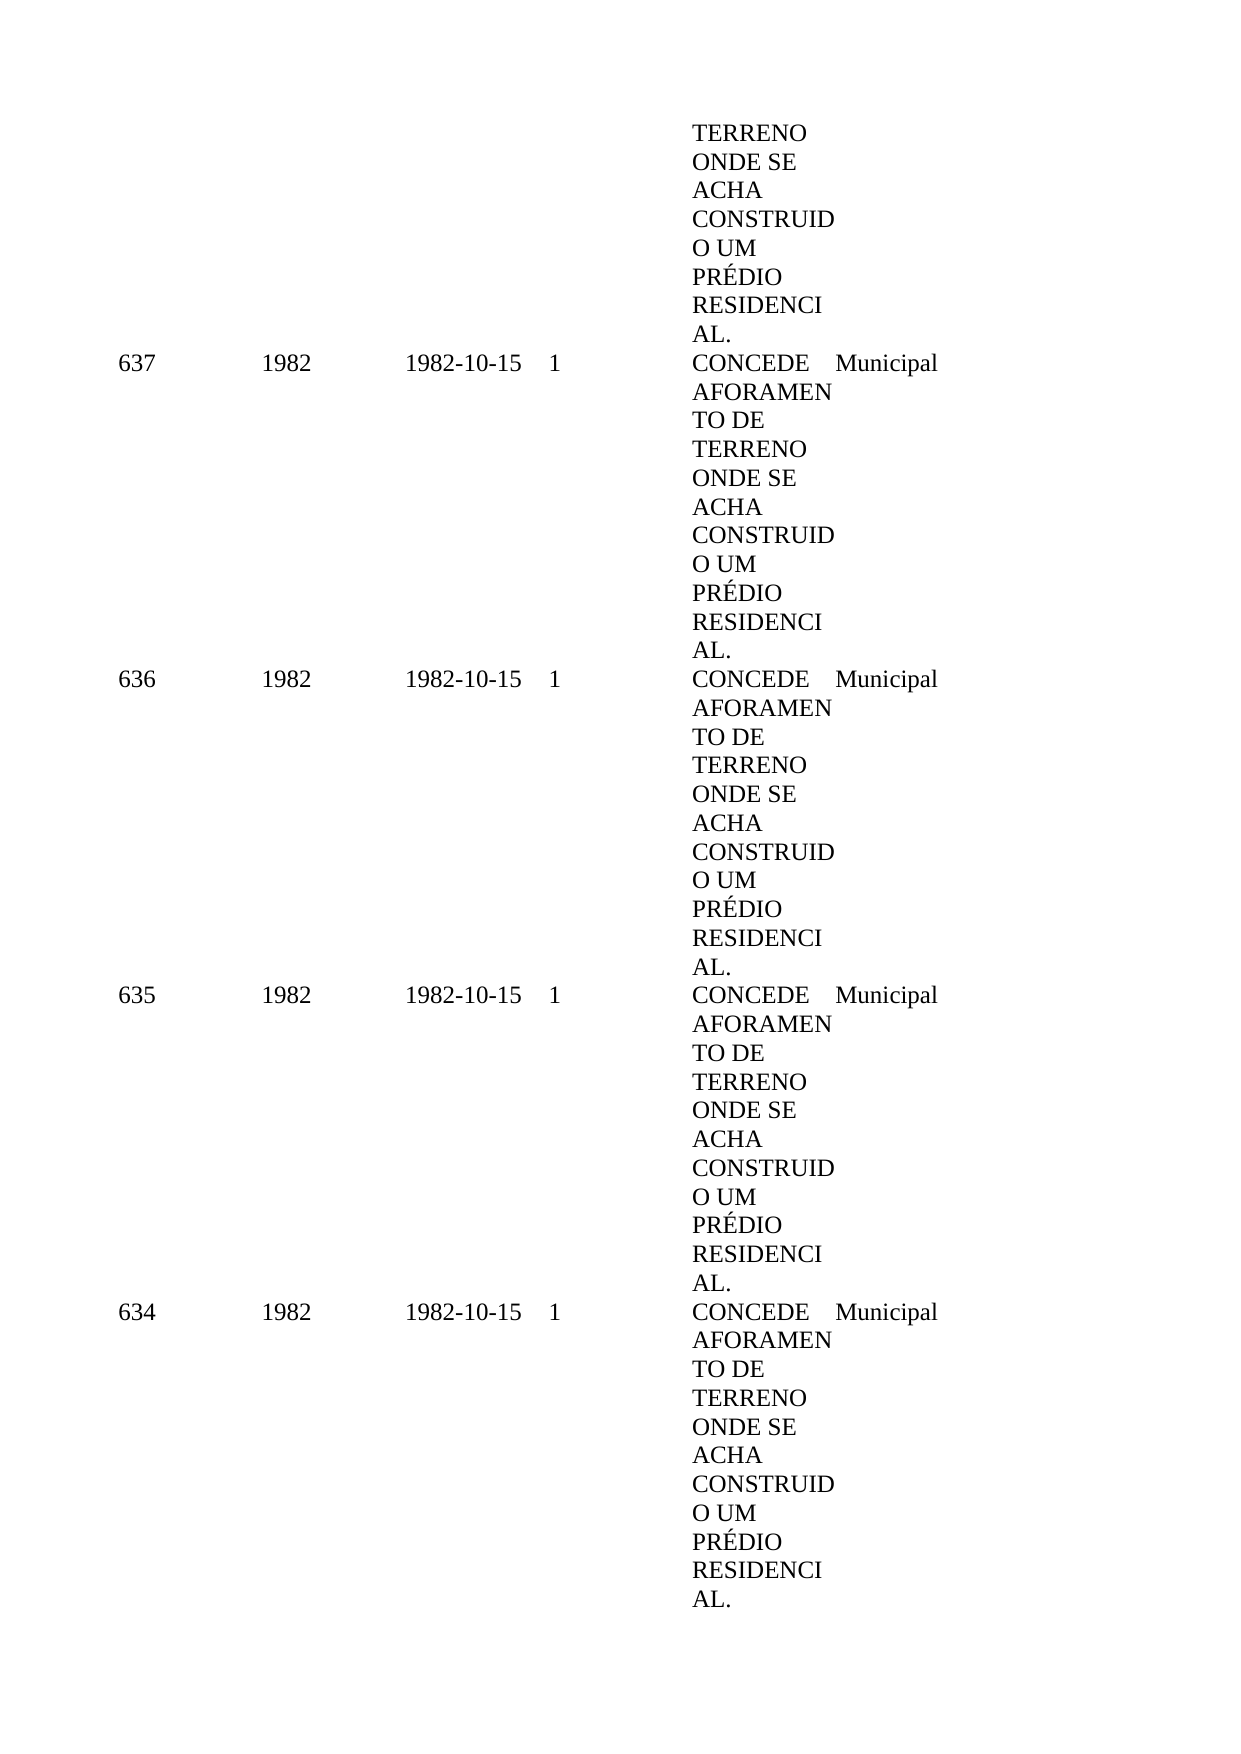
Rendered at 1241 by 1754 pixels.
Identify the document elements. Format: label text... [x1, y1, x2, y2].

table_cell TERRENO ONDE SE ACHA CONSTRUIDO UM PRÉDIO RESIDENCIAL. [692, 118, 835, 348]
table_cell 1 [548, 348, 692, 664]
table_cell [979, 348, 1122, 664]
table_cell CONCEDE AFORAMENTO DE TERRENO ONDE SE ACHA CONSTRUIDO UM PRÉDIO RESIDENCIAL. [692, 1297, 835, 1613]
table_cell [118, 118, 261, 348]
table_cell 1982-10-15 [405, 664, 548, 981]
table_cell [548, 118, 692, 348]
table_cell 636 [118, 664, 261, 981]
table_cell Municipal [835, 981, 979, 1297]
table_cell Municipal [835, 664, 979, 981]
table_cell 1982 [261, 664, 405, 981]
table_cell [261, 118, 405, 348]
table_cell [835, 118, 979, 348]
table_cell 1982 [261, 981, 405, 1297]
table_cell Municipal [835, 348, 979, 664]
table_cell [979, 118, 1122, 348]
table_cell 1982-10-15 [405, 981, 548, 1297]
table_cell CONCEDE AFORAMENTO DE TERRENO ONDE SE ACHA CONSTRUIDO UM PRÉDIO RESIDENCIAL. [692, 664, 835, 981]
table_cell CONCEDE AFORAMENTO DE TERRENO ONDE SE ACHA CONSTRUIDO UM PRÉDIO RESIDENCIAL. [692, 348, 835, 664]
table_cell [405, 118, 548, 348]
table_cell 635 [118, 981, 261, 1297]
table_cell 1982 [261, 1297, 405, 1613]
table_cell [979, 981, 1122, 1297]
table_cell 1 [548, 1297, 692, 1613]
table_cell 1 [548, 981, 692, 1297]
table_cell CONCEDE AFORAMENTO DE TERRENO ONDE SE ACHA CONSTRUIDO UM PRÉDIO RESIDENCIAL. [692, 981, 835, 1297]
table_cell Municipal [835, 1297, 979, 1613]
table_cell 637 [118, 348, 261, 664]
table_cell [979, 1297, 1122, 1613]
table_cell 634 [118, 1297, 261, 1613]
table_cell 1982-10-15 [405, 348, 548, 664]
table_cell 1982-10-15 [405, 1297, 548, 1613]
table_cell 1982 [261, 348, 405, 664]
table_cell [979, 664, 1122, 981]
table_cell 1 [548, 664, 692, 981]
